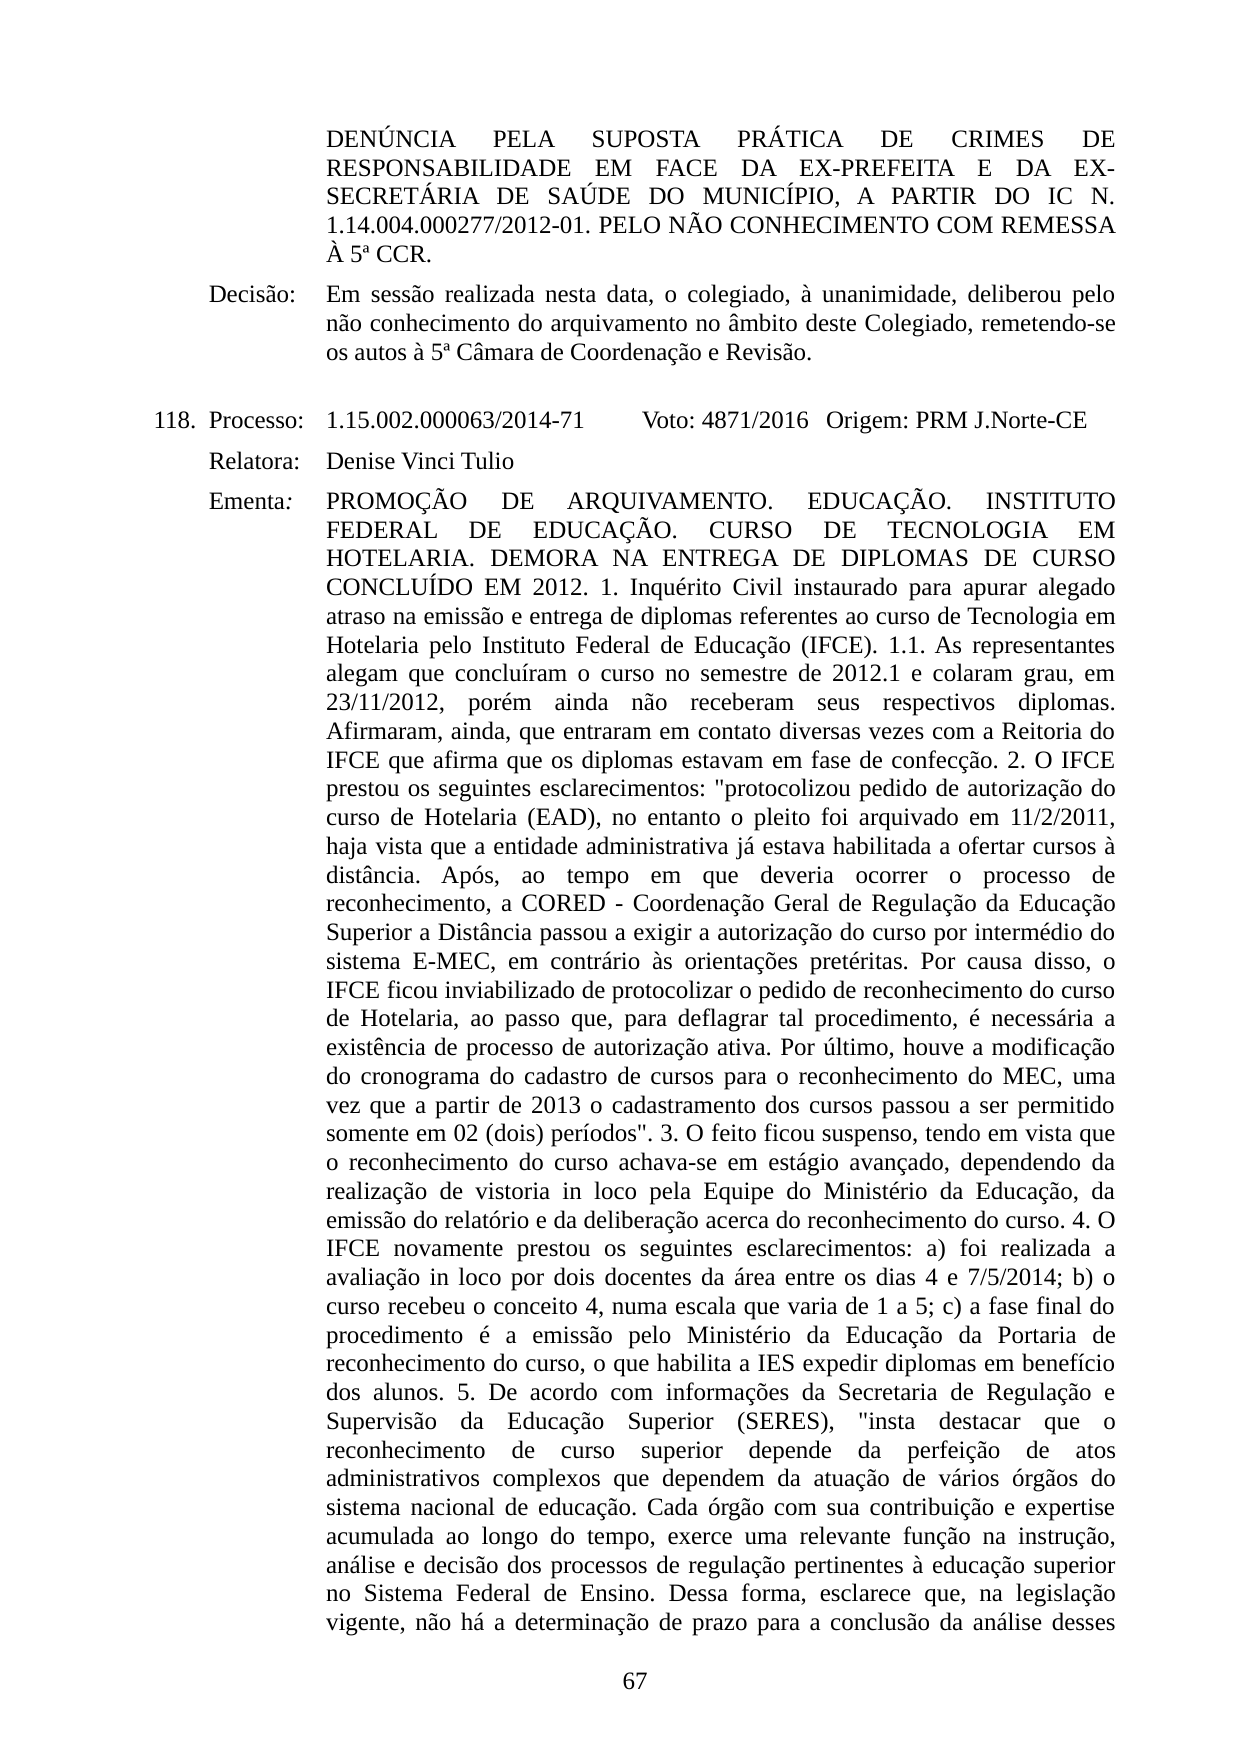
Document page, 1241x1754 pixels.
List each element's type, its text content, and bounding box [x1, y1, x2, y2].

table_header Origem: PRM J.Norte-CE [820, 400, 1122, 440]
table_cell Decisão: [203, 273, 320, 371]
table_header 1.15.002.000063/2014-71 [320, 400, 636, 440]
table_header Voto: 4871/2016 [636, 400, 820, 440]
table_cell [148, 440, 203, 480]
table_cell Ementa: [203, 480, 320, 1642]
table_cell Relatora: [203, 440, 320, 480]
table_cell Em sessão realizada nesta data, o colegiado, à unanimidade, deliberou pelo não conhecimento do arquivamento no âmbito deste Colegiado, remetendo-se os autos à 5ª Câmara de Coordenação e Revisão. [320, 273, 1122, 371]
table_cell [203, 118, 320, 273]
table_cell PROMOÇÃO DE ARQUIVAMENTO. EDUCAÇÃO. INSTITUTO FEDERAL DE EDUCAÇÃO. CURSO DE TECNOLOGIA EM HOTELARIA. DEMORA NA ENTREGA DE DIPLOMAS DE CURSO CONCLUÍDO EM 2012. 1. Inquérito Civil instaurado para apurar alegado atraso na emissão e entrega de diplomas referentes ao curso de Tecnologia em Hotelaria pelo Instituto Federal de Educação (IFCE). 1.1. As representantes alegam que concluíram o curso no semestre de 2012.1 e colaram grau, em 23/11/2012, porém ainda não receberam seus respectivos diplomas. Afirmaram, ainda, que entraram em contato diversas vezes com a Reitoria do IFCE que afirma que os diplomas estavam em fase de confecção. 2. O IFCE prestou os seguintes esclarecimentos: "protocolizou pedido de autorização do curso de Hotelaria (EAD), no entanto o pleito foi arquivado em 11/2/2011, haja vista que a entidade administrativa já estava habilitada a ofertar cursos à distância. Após, ao tempo em que deveria ocorrer o processo de reconhecimento, a CORED - Coordenação Geral de Regulação da Educação Superior a Distância passou a exigir a autorização do curso por intermédio do sistema E-MEC, em contrário às orientações pretéritas. Por causa disso, o IFCE ficou inviabilizado de protocolizar o pedido de reconhecimento do curso de Hotelaria, ao passo que, para deflagrar tal procedimento, é necessária a existência de processo de autorização ativa. Por último, houve a modificação do cronograma do cadastro de cursos para o reconhecimento do MEC, uma vez que a partir de 2013 o cadastramento dos cursos passou a ser permitido somente em 02 (dois) períodos". 3. O feito ficou suspenso, tendo em vista que o reconhecimento do curso achava-se em estágio avançado, dependendo da realização de vistoria in loco pela Equipe do Ministério da Educação, da emissão do relatório e da deliberação acerca do reconhecimento do curso. 4. O IFCE novamente prestou os seguintes esclarecimentos: a) foi realizada a avaliação in loco por dois docentes da área entre os dias 4 e 7/5/2014; b) o curso recebeu o conceito 4, numa escala que varia de 1 a 5; c) a fase final do procedimento é a emissão pelo Ministério da Educação da Portaria de reconhecimento do curso, o que habilita a IES expedir diplomas em benefício dos alunos. 5. De acordo com informações da Secretaria de Regulação e Supervisão da Educação Superior (SERES), "insta destacar que o reconhecimento de curso superior depende da perfeição de atos administrativos complexos que dependem da atuação de vários órgãos do sistema nacional de educação. Cada órgão com sua contribuição e expertise acumulada ao longo do tempo, exerce uma relevante função na instrução, análise e decisão dos processos de regulação pertinentes à educação superior no Sistema Federal de Ensino. Dessa forma, esclarece que, na legislação vigente, não há a determinação de prazo para a conclusão da análise desses [320, 480, 1122, 1642]
table_cell DENÚNCIA PELA SUPOSTA PRÁTICA DE CRIMES DE RESPONSABILIDADE EM FACE DA EX-PREFEITA E DA EX-SECRETÁRIA DE SAÚDE DO MUNICÍPIO, A PARTIR DO IC N. 1.14.004.000277/2012-01. PELO NÃO CONHECIMENTO COM REMESSA À 5ª CCR. [320, 118, 1122, 273]
table_cell [148, 480, 203, 1642]
table_header 118. [148, 400, 203, 440]
table_cell [148, 273, 203, 371]
table_cell Denise Vinci Tulio [320, 440, 1122, 480]
table_header Processo: [203, 400, 320, 440]
table_cell [148, 118, 203, 273]
